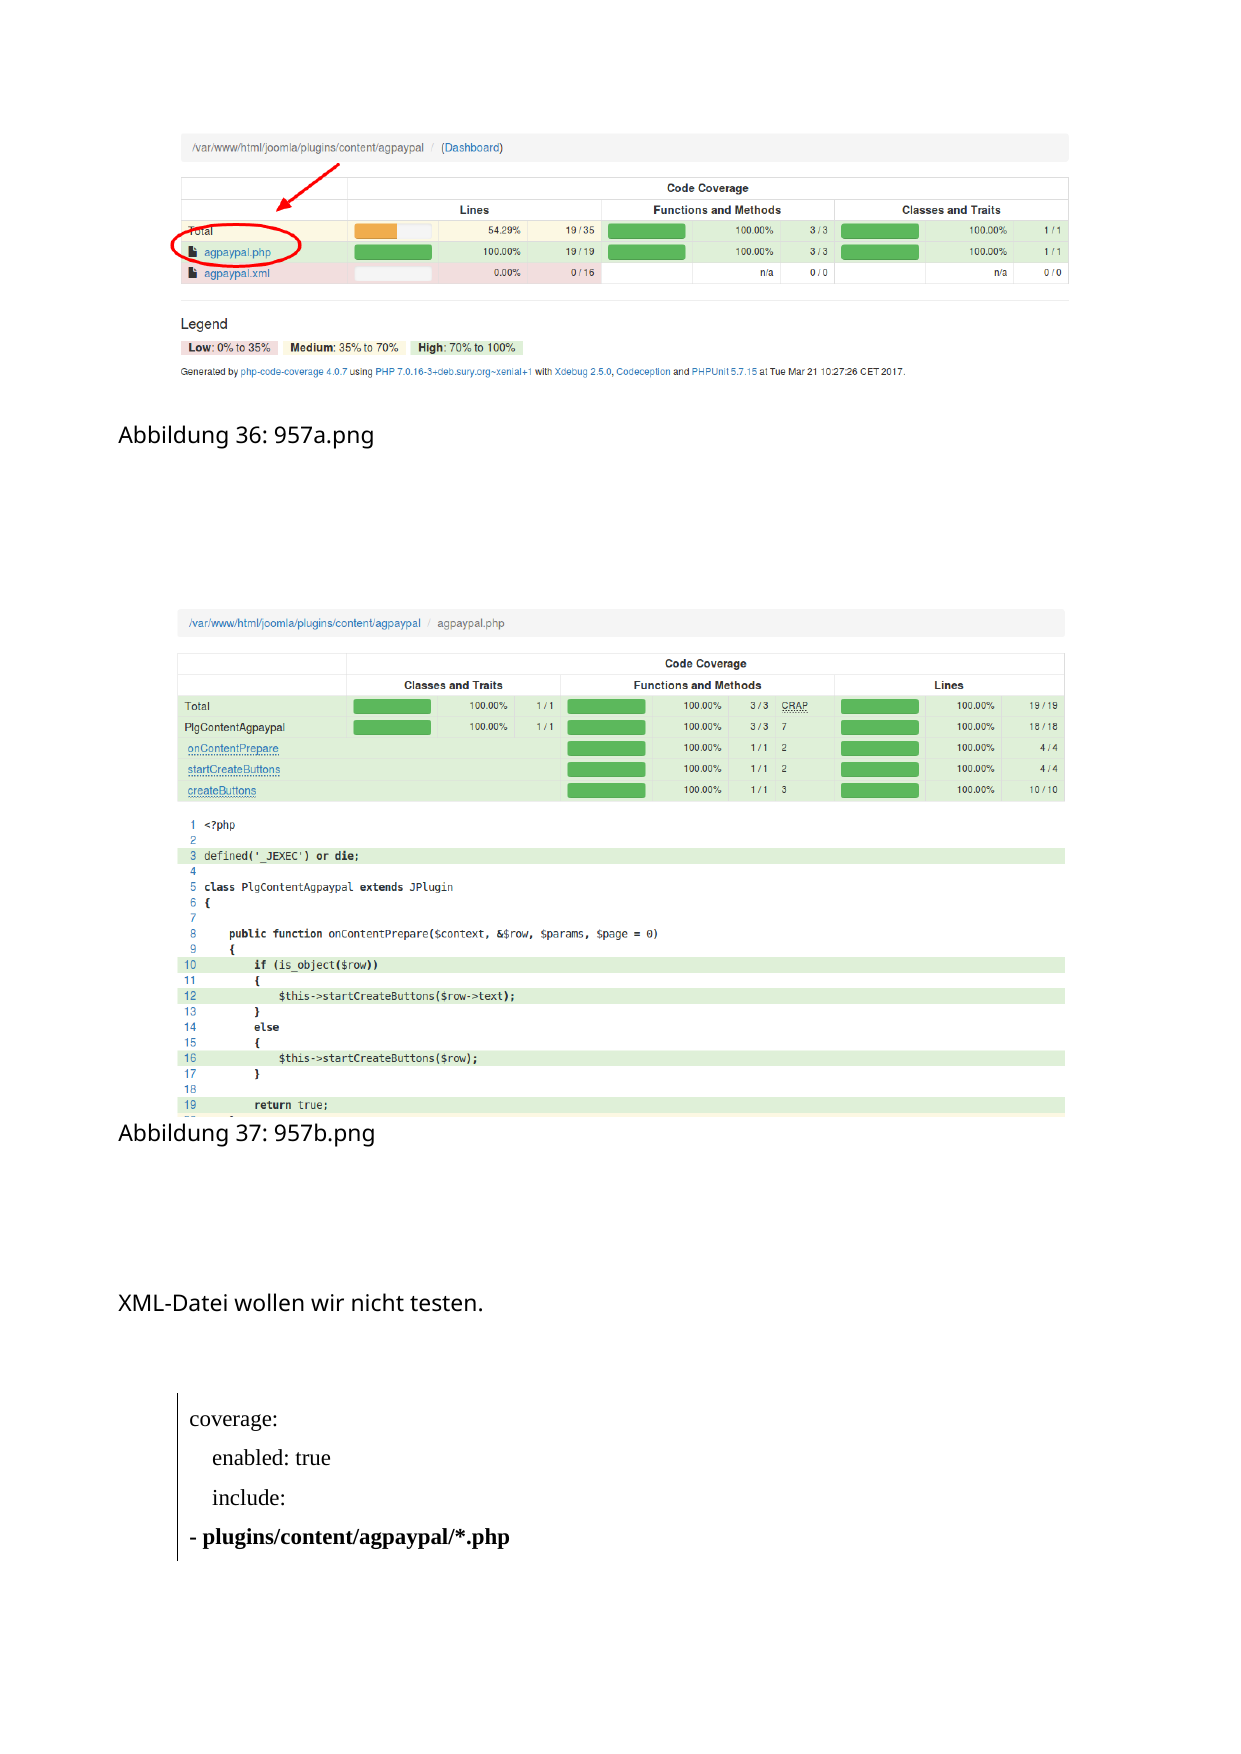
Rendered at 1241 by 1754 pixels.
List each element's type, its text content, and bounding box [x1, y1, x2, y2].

picture [118, 130, 1123, 420]
text Abbildung 36: 957a.png [118, 420, 1122, 451]
picture [118, 601, 1123, 1117]
text Abbildung 37: 957b.png [118, 1117, 1122, 1148]
text XML-Datei wollen wir nicht testen. [118, 1287, 1122, 1318]
text coverage: enabled: true include: - plugins/content/agpaypal/*.php [178, 1393, 1122, 1561]
